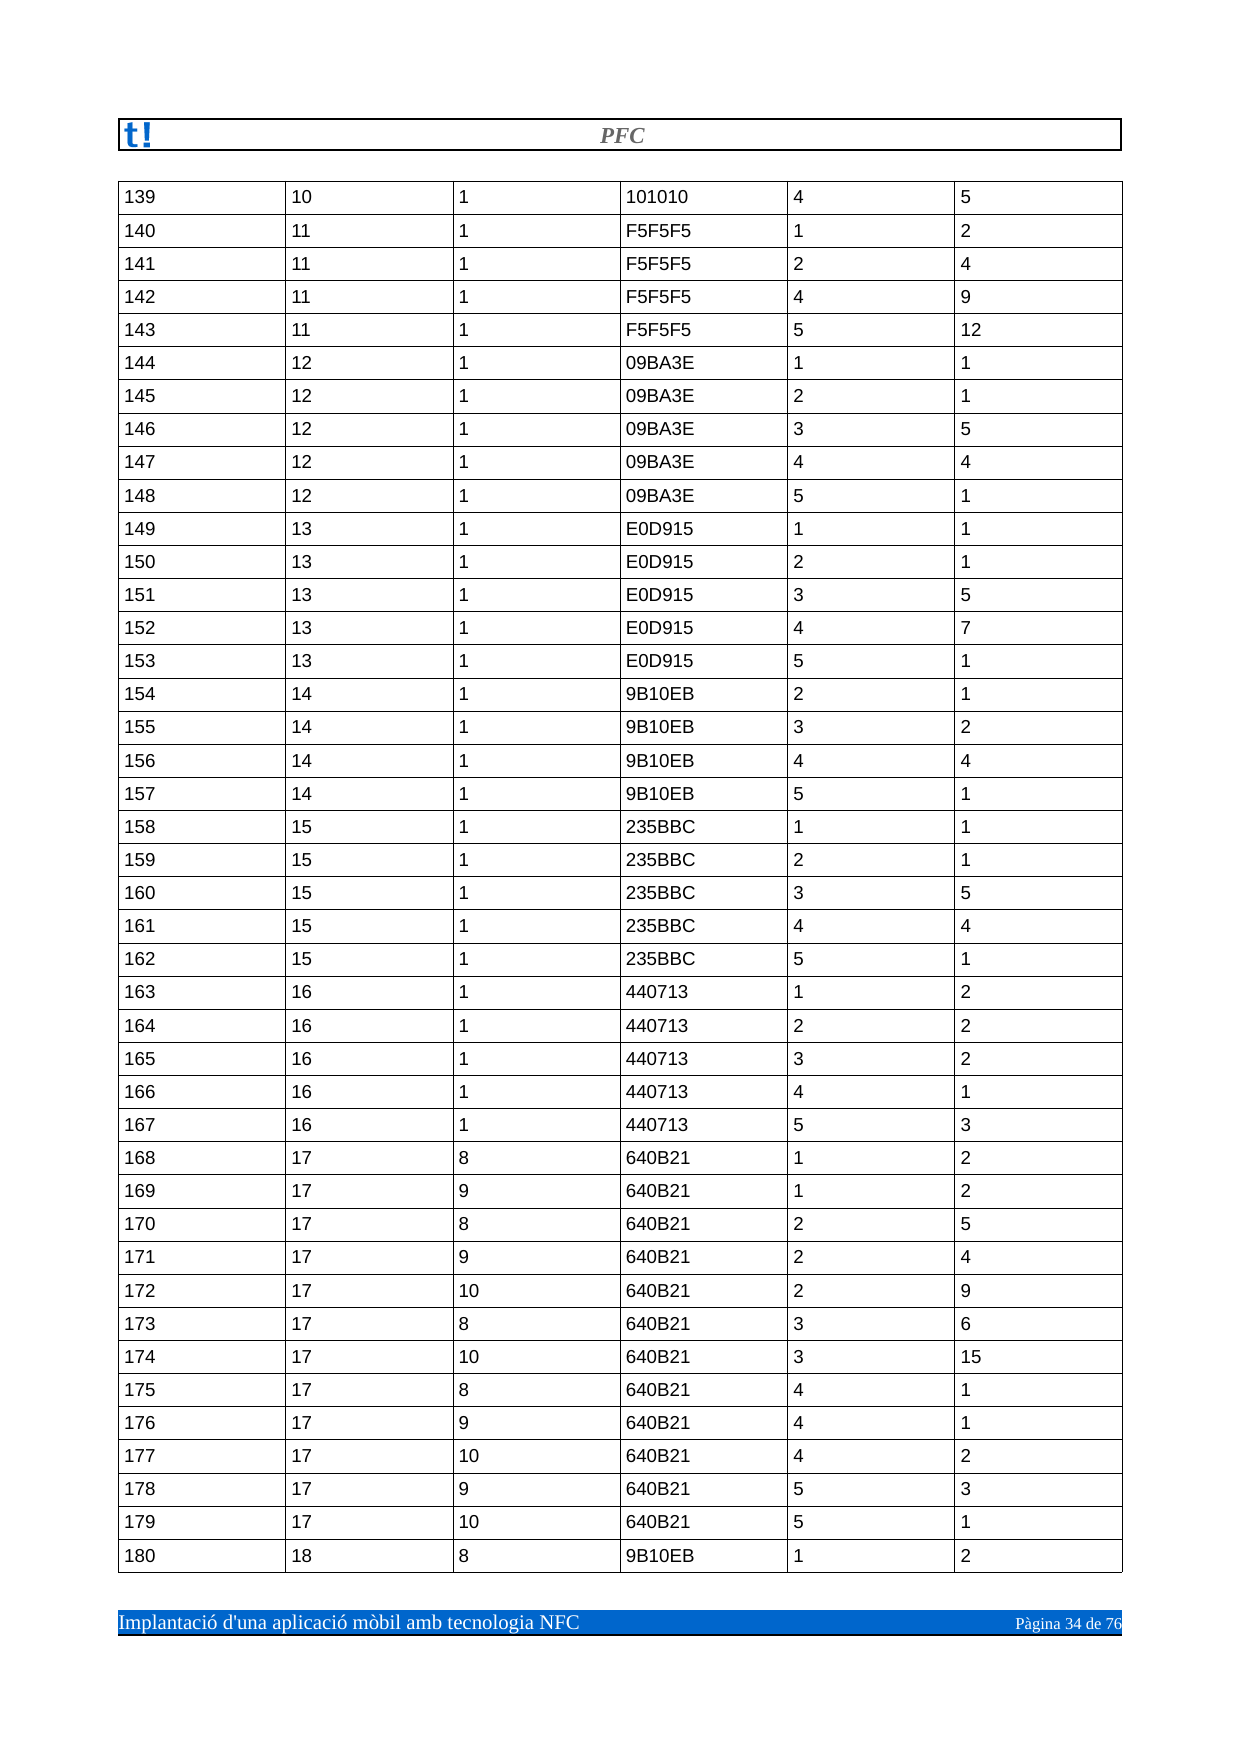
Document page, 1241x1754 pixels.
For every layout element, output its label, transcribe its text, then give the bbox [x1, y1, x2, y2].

table_cell 440713 [621, 977, 787, 1009]
table_cell 5 [788, 778, 954, 810]
table_cell 2 [788, 679, 954, 711]
table_cell 440713 [621, 1109, 787, 1141]
table_cell 13 [286, 513, 453, 545]
table_cell 2 [955, 712, 1122, 744]
table_cell 640B21 [621, 1175, 787, 1207]
table_cell F5F5F5 [621, 281, 787, 313]
table_cell 1 [955, 811, 1122, 843]
table_cell 12 [955, 314, 1122, 346]
table_cell 13 [286, 612, 453, 644]
table_cell 2 [955, 1010, 1122, 1042]
table_cell 640B21 [621, 1341, 787, 1373]
table_cell 4 [788, 182, 954, 214]
table_cell 1 [454, 1010, 620, 1042]
table_cell 1 [454, 679, 620, 711]
table_cell E0D915 [621, 612, 787, 644]
table_cell 15 [955, 1341, 1122, 1373]
table_cell 2 [788, 248, 954, 280]
table_cell 10 [454, 1341, 620, 1373]
table_cell 16 [286, 1109, 453, 1141]
table_cell 16 [286, 1043, 453, 1075]
table_cell 3 [788, 1308, 954, 1340]
table_cell 146 [119, 414, 285, 446]
table_cell 11 [286, 281, 453, 313]
table_cell 09BA3E [621, 447, 787, 479]
table_cell 1 [454, 612, 620, 644]
table_cell 4 [955, 910, 1122, 942]
table_cell 17 [286, 1142, 453, 1174]
table_cell 158 [119, 811, 285, 843]
table_cell 8 [454, 1540, 620, 1572]
table_cell 18 [286, 1540, 453, 1572]
table_cell 164 [119, 1010, 285, 1042]
table_cell 179 [119, 1507, 285, 1539]
table_cell 4 [788, 910, 954, 942]
table_cell 235BBC [621, 844, 787, 876]
table_cell 10 [454, 1507, 620, 1539]
table_cell 640B21 [621, 1407, 787, 1439]
picture [123, 121, 151, 148]
table_cell 141 [119, 248, 285, 280]
table_cell 1 [955, 778, 1122, 810]
table_cell 148 [119, 480, 285, 512]
table_cell 9B10EB [621, 1540, 787, 1572]
table_cell 13 [286, 579, 453, 611]
table_cell E0D915 [621, 546, 787, 578]
table_cell 161 [119, 910, 285, 942]
table_cell 149 [119, 513, 285, 545]
table_cell 170 [119, 1209, 285, 1241]
table_cell 5 [955, 877, 1122, 909]
table_cell 2 [788, 1275, 954, 1307]
table_cell 440713 [621, 1043, 787, 1075]
table_cell 12 [286, 447, 453, 479]
table_cell 1 [454, 414, 620, 446]
table_cell 17 [286, 1242, 453, 1274]
table_cell 17 [286, 1507, 453, 1539]
table_cell 3 [788, 1341, 954, 1373]
table_cell 640B21 [621, 1474, 787, 1506]
table_cell 14 [286, 745, 453, 777]
table_cell 2 [955, 1043, 1122, 1075]
table_cell 1 [955, 944, 1122, 976]
table_cell 17 [286, 1474, 453, 1506]
table_cell 156 [119, 745, 285, 777]
table_cell 153 [119, 645, 285, 677]
table_cell 10 [454, 1440, 620, 1472]
table_cell 1 [955, 546, 1122, 578]
table_cell 2 [788, 1242, 954, 1274]
table_cell 1 [788, 1175, 954, 1207]
table_cell 14 [286, 679, 453, 711]
table_cell 176 [119, 1407, 285, 1439]
table_cell 9 [454, 1474, 620, 1506]
table_cell 1 [454, 1076, 620, 1108]
table_cell 12 [286, 380, 453, 412]
table_cell 3 [955, 1474, 1122, 1506]
table_cell 1 [955, 1076, 1122, 1108]
table_cell 2 [788, 1209, 954, 1241]
table_cell 235BBC [621, 877, 787, 909]
table_cell 5 [955, 1209, 1122, 1241]
table_cell E0D915 [621, 579, 787, 611]
table_cell 17 [286, 1308, 453, 1340]
table_cell 177 [119, 1440, 285, 1472]
table_cell 4 [955, 447, 1122, 479]
table_cell 9 [955, 1275, 1122, 1307]
table_cell 2 [788, 380, 954, 412]
table_cell 1 [454, 778, 620, 810]
table_cell 8 [454, 1308, 620, 1340]
table_cell 4 [788, 1076, 954, 1108]
table_cell 1 [454, 844, 620, 876]
table_cell 3 [788, 579, 954, 611]
table_cell 101010 [621, 182, 787, 214]
table_cell 15 [286, 877, 453, 909]
table_cell 9B10EB [621, 679, 787, 711]
table_cell 16 [286, 977, 453, 1009]
table_cell 1 [454, 546, 620, 578]
table_cell 165 [119, 1043, 285, 1075]
table_cell 440713 [621, 1076, 787, 1108]
table_cell 1 [454, 347, 620, 379]
table_cell 11 [286, 248, 453, 280]
table_cell 1 [788, 1540, 954, 1572]
table_cell 4 [955, 745, 1122, 777]
table_cell 17 [286, 1407, 453, 1439]
table_cell 159 [119, 844, 285, 876]
table_cell 17 [286, 1374, 453, 1406]
table_cell 09BA3E [621, 380, 787, 412]
table_cell 167 [119, 1109, 285, 1141]
table_cell 640B21 [621, 1507, 787, 1539]
table_cell 1 [955, 347, 1122, 379]
table_cell 4 [955, 248, 1122, 280]
table_cell E0D915 [621, 513, 787, 545]
table_cell 166 [119, 1076, 285, 1108]
table_cell 152 [119, 612, 285, 644]
table_cell F5F5F5 [621, 215, 787, 247]
table_cell 140 [119, 215, 285, 247]
table_cell F5F5F5 [621, 314, 787, 346]
table_cell 14 [286, 712, 453, 744]
table_cell 3 [788, 1043, 954, 1075]
table_cell 142 [119, 281, 285, 313]
table_cell 11 [286, 215, 453, 247]
table_cell 3 [955, 1109, 1122, 1141]
table_cell 180 [119, 1540, 285, 1572]
table_cell 162 [119, 944, 285, 976]
table_cell 9 [454, 1175, 620, 1207]
table_cell 2 [955, 1540, 1122, 1572]
table_cell 17 [286, 1275, 453, 1307]
table_cell 16 [286, 1010, 453, 1042]
table_cell 640B21 [621, 1308, 787, 1340]
table_cell 1 [454, 745, 620, 777]
table_cell 144 [119, 347, 285, 379]
table_cell 1 [454, 281, 620, 313]
table_cell 4 [788, 1374, 954, 1406]
table_cell 640B21 [621, 1275, 787, 1307]
table_cell 173 [119, 1308, 285, 1340]
table_cell 4 [788, 612, 954, 644]
table_cell 2 [955, 1175, 1122, 1207]
table_cell 1 [454, 248, 620, 280]
table_cell 5 [788, 314, 954, 346]
table_cell 2 [788, 1010, 954, 1042]
table_cell 4 [788, 1407, 954, 1439]
table_cell 4 [955, 1242, 1122, 1274]
table_cell 1 [454, 215, 620, 247]
table_cell 5 [788, 1507, 954, 1539]
table_cell 163 [119, 977, 285, 1009]
table_cell 178 [119, 1474, 285, 1506]
table_cell 1 [955, 1507, 1122, 1539]
table_cell 17 [286, 1440, 453, 1472]
table_cell 157 [119, 778, 285, 810]
table_cell 7 [955, 612, 1122, 644]
table_cell E0D915 [621, 645, 787, 677]
table_cell 9 [955, 281, 1122, 313]
table_cell 12 [286, 414, 453, 446]
table_cell 175 [119, 1374, 285, 1406]
table_cell 1 [788, 347, 954, 379]
table_cell 17 [286, 1209, 453, 1241]
table_cell 1 [955, 645, 1122, 677]
table_cell 169 [119, 1175, 285, 1207]
table_cell 145 [119, 380, 285, 412]
table_cell 1 [454, 877, 620, 909]
table_cell F5F5F5 [621, 248, 787, 280]
table_cell 1 [454, 712, 620, 744]
table_cell 5 [788, 1474, 954, 1506]
table_cell 09BA3E [621, 414, 787, 446]
table_cell 8 [454, 1374, 620, 1406]
table_cell 10 [454, 1275, 620, 1307]
table_cell 1 [454, 1043, 620, 1075]
table_cell 5 [788, 1109, 954, 1141]
table_cell 151 [119, 579, 285, 611]
table_cell 2 [788, 844, 954, 876]
table_cell 150 [119, 546, 285, 578]
table_cell 5 [788, 480, 954, 512]
table_cell 6 [955, 1308, 1122, 1340]
table_cell 9B10EB [621, 712, 787, 744]
table_cell 2 [788, 546, 954, 578]
table_cell 4 [788, 1440, 954, 1472]
table_cell 09BA3E [621, 480, 787, 512]
table_cell 15 [286, 944, 453, 976]
table_cell 1 [955, 380, 1122, 412]
table_cell 1 [788, 1142, 954, 1174]
table_cell 13 [286, 645, 453, 677]
table_cell 13 [286, 546, 453, 578]
table_cell 15 [286, 811, 453, 843]
table_cell 17 [286, 1341, 453, 1373]
table_cell 147 [119, 447, 285, 479]
table_cell 2 [955, 977, 1122, 1009]
table_cell 1 [788, 977, 954, 1009]
table_cell 4 [788, 281, 954, 313]
table_cell 5 [955, 414, 1122, 446]
table_cell 1 [454, 447, 620, 479]
table_cell 3 [788, 712, 954, 744]
table_cell 12 [286, 480, 453, 512]
table_cell 9 [454, 1242, 620, 1274]
table_cell 1 [454, 910, 620, 942]
table_cell 4 [788, 745, 954, 777]
table_cell 5 [788, 944, 954, 976]
table_cell 9B10EB [621, 745, 787, 777]
table_cell 1 [454, 1109, 620, 1141]
table_cell 1 [454, 977, 620, 1009]
table_cell 1 [955, 513, 1122, 545]
table_cell 168 [119, 1142, 285, 1174]
table_cell 235BBC [621, 910, 787, 942]
table_cell 09BA3E [621, 347, 787, 379]
table_cell 1 [955, 480, 1122, 512]
table_cell 155 [119, 712, 285, 744]
table_cell 10 [286, 182, 453, 214]
table_cell 1 [454, 182, 620, 214]
table_cell 440713 [621, 1010, 787, 1042]
table_cell 1 [454, 380, 620, 412]
table_cell 9 [454, 1407, 620, 1439]
table_cell 1 [454, 811, 620, 843]
table_cell 1 [788, 513, 954, 545]
table_cell 8 [454, 1209, 620, 1241]
table_cell 2 [955, 1440, 1122, 1472]
table_cell 3 [788, 414, 954, 446]
table_cell 143 [119, 314, 285, 346]
table_cell 2 [955, 1142, 1122, 1174]
table_cell 1 [454, 944, 620, 976]
table_cell 640B21 [621, 1209, 787, 1241]
table_cell 3 [788, 877, 954, 909]
table_cell 12 [286, 347, 453, 379]
table_cell 1 [955, 1374, 1122, 1406]
table_cell 8 [454, 1142, 620, 1174]
table_cell 171 [119, 1242, 285, 1274]
table_cell 172 [119, 1275, 285, 1307]
table_cell 17 [286, 1175, 453, 1207]
table_cell 5 [955, 579, 1122, 611]
table_cell 1 [788, 215, 954, 247]
table_cell 160 [119, 877, 285, 909]
table_cell 15 [286, 910, 453, 942]
table_cell 640B21 [621, 1440, 787, 1472]
table_cell 5 [788, 645, 954, 677]
table_cell 15 [286, 844, 453, 876]
table_cell 1 [955, 844, 1122, 876]
table_cell 1 [454, 314, 620, 346]
table_cell 2 [955, 215, 1122, 247]
table_cell 4 [788, 447, 954, 479]
table_cell 5 [955, 182, 1122, 214]
table_cell 640B21 [621, 1374, 787, 1406]
table_cell 640B21 [621, 1242, 787, 1274]
table_cell 1 [788, 811, 954, 843]
table_cell 174 [119, 1341, 285, 1373]
table_cell 1 [955, 679, 1122, 711]
table_cell 14 [286, 778, 453, 810]
table_cell 16 [286, 1076, 453, 1108]
table_cell 235BBC [621, 811, 787, 843]
table_cell 11 [286, 314, 453, 346]
table_cell 235BBC [621, 944, 787, 976]
table_cell 1 [454, 513, 620, 545]
table_cell 1 [454, 480, 620, 512]
table_cell 139 [119, 182, 285, 214]
table_cell 1 [955, 1407, 1122, 1439]
table_cell 1 [454, 579, 620, 611]
table_cell 154 [119, 679, 285, 711]
table_cell 640B21 [621, 1142, 787, 1174]
table_cell 1 [454, 645, 620, 677]
table_cell 9B10EB [621, 778, 787, 810]
